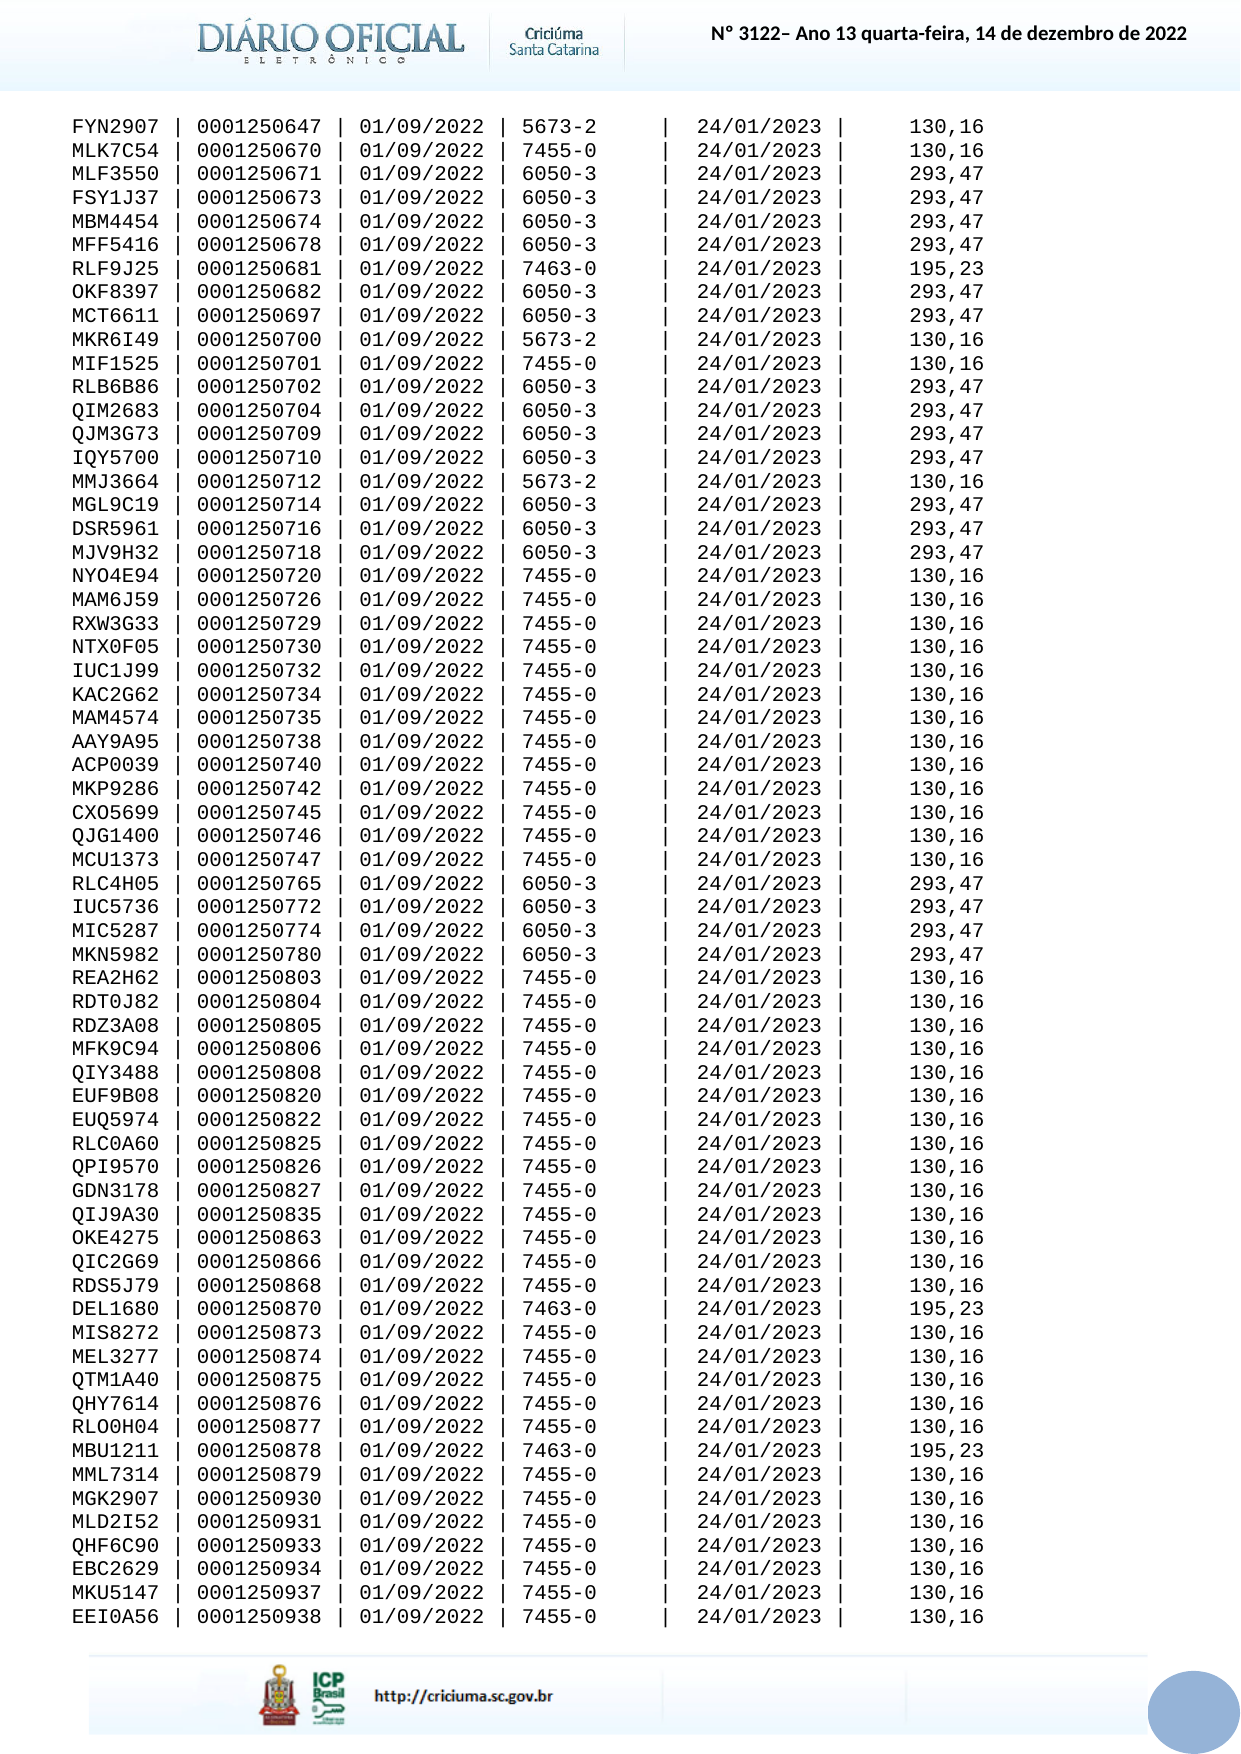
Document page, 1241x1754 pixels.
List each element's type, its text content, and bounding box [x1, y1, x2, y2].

text MEL3277 | 0001250874 | 01/09/2022 | 7455-0 | 24/01/2023 | 130,16 [59, 1346, 1167, 1369]
text RLO0H04 | 0001250877 | 01/09/2022 | 7455-0 | 24/01/2023 | 130,16 [59, 1417, 1167, 1440]
text DEL1680 | 0001250870 | 01/09/2022 | 7463-0 | 24/01/2023 | 195,23 [59, 1298, 1167, 1322]
text QIJ9A30 | 0001250835 | 01/09/2022 | 7455-0 | 24/01/2023 | 130,16 [59, 1204, 1167, 1227]
text MFF5416 | 0001250678 | 01/09/2022 | 6050-3 | 24/01/2023 | 293,47 [59, 234, 1167, 258]
text MML7314 | 0001250879 | 01/09/2022 | 7455-0 | 24/01/2023 | 130,16 [59, 1464, 1167, 1487]
text MLF3550 | 0001250671 | 01/09/2022 | 6050-3 | 24/01/2023 | 293,47 [59, 163, 1167, 187]
text MBM4454 | 0001250674 | 01/09/2022 | 6050-3 | 24/01/2023 | 293,47 [59, 211, 1167, 234]
text REA2H62 | 0001250803 | 01/09/2022 | 7455-0 | 24/01/2023 | 130,16 [59, 967, 1167, 991]
text EUQ5974 | 0001250822 | 01/09/2022 | 7455-0 | 24/01/2023 | 130,16 [59, 1109, 1167, 1133]
text GDN3178 | 0001250827 | 01/09/2022 | 7455-0 | 24/01/2023 | 130,16 [59, 1180, 1167, 1204]
text IUC1J99 | 0001250732 | 01/09/2022 | 7455-0 | 24/01/2023 | 130,16 [59, 660, 1167, 683]
text FSY1J37 | 0001250673 | 01/09/2022 | 6050-3 | 24/01/2023 | 293,47 [59, 187, 1167, 211]
text MGK2907 | 0001250930 | 01/09/2022 | 7455-0 | 24/01/2023 | 130,16 [59, 1487, 1167, 1511]
text RLB6B86 | 0001250702 | 01/09/2022 | 6050-3 | 24/01/2023 | 293,47 [59, 376, 1167, 400]
text MMJ3664 | 0001250712 | 01/09/2022 | 5673-2 | 24/01/2023 | 130,16 [59, 471, 1167, 494]
text RLF9J25 | 0001250681 | 01/09/2022 | 7463-0 | 24/01/2023 | 195,23 [59, 258, 1167, 282]
text MIF1525 | 0001250701 | 01/09/2022 | 7455-0 | 24/01/2023 | 130,16 [59, 352, 1167, 376]
text RDS5J79 | 0001250868 | 01/09/2022 | 7455-0 | 24/01/2023 | 130,16 [59, 1275, 1167, 1298]
text MAM4574 | 0001250735 | 01/09/2022 | 7455-0 | 24/01/2023 | 130,16 [59, 707, 1167, 731]
text FYN2907 | 0001250647 | 01/09/2022 | 5673-2 | 24/01/2023 | 130,16 [59, 116, 1167, 140]
text RLC0A60 | 0001250825 | 01/09/2022 | 7455-0 | 24/01/2023 | 130,16 [59, 1133, 1167, 1156]
text AAY9A95 | 0001250738 | 01/09/2022 | 7455-0 | 24/01/2023 | 130,16 [59, 731, 1167, 754]
text NYO4E94 | 0001250720 | 01/09/2022 | 7455-0 | 24/01/2023 | 130,16 [59, 565, 1167, 589]
text QJG1400 | 0001250746 | 01/09/2022 | 7455-0 | 24/01/2023 | 130,16 [59, 825, 1167, 849]
text MLK7C54 | 0001250670 | 01/09/2022 | 7455-0 | 24/01/2023 | 130,16 [59, 140, 1167, 163]
text MLD2I52 | 0001250931 | 01/09/2022 | 7455-0 | 24/01/2023 | 130,16 [59, 1511, 1167, 1535]
text EEI0A56 | 0001250938 | 01/09/2022 | 7455-0 | 24/01/2023 | 130,16 [59, 1606, 1167, 1629]
text QIY3488 | 0001250808 | 01/09/2022 | 7455-0 | 24/01/2023 | 130,16 [59, 1062, 1167, 1086]
text IQY5700 | 0001250710 | 01/09/2022 | 6050-3 | 24/01/2023 | 293,47 [59, 447, 1167, 471]
text RDZ3A08 | 0001250805 | 01/09/2022 | 7455-0 | 24/01/2023 | 130,16 [59, 1014, 1167, 1038]
text MKU5147 | 0001250937 | 01/09/2022 | 7455-0 | 24/01/2023 | 130,16 [59, 1582, 1167, 1606]
text MCT6611 | 0001250697 | 01/09/2022 | 6050-3 | 24/01/2023 | 293,47 [59, 305, 1167, 329]
text MBU1211 | 0001250878 | 01/09/2022 | 7463-0 | 24/01/2023 | 195,23 [59, 1440, 1167, 1464]
text NTX0F05 | 0001250730 | 01/09/2022 | 7455-0 | 24/01/2023 | 130,16 [59, 636, 1167, 660]
text RXW3G33 | 0001250729 | 01/09/2022 | 7455-0 | 24/01/2023 | 130,16 [59, 613, 1167, 636]
text MIC5287 | 0001250774 | 01/09/2022 | 6050-3 | 24/01/2023 | 293,47 [59, 920, 1167, 944]
text MIS8272 | 0001250873 | 01/09/2022 | 7455-0 | 24/01/2023 | 130,16 [59, 1322, 1167, 1346]
text EBC2629 | 0001250934 | 01/09/2022 | 7455-0 | 24/01/2023 | 130,16 [59, 1558, 1167, 1582]
text DSR5961 | 0001250716 | 01/09/2022 | 6050-3 | 24/01/2023 | 293,47 [59, 518, 1167, 542]
text MJV9H32 | 0001250718 | 01/09/2022 | 6050-3 | 24/01/2023 | 293,47 [59, 542, 1167, 565]
text QPI9570 | 0001250826 | 01/09/2022 | 7455-0 | 24/01/2023 | 130,16 [59, 1156, 1167, 1180]
text OKE4275 | 0001250863 | 01/09/2022 | 7455-0 | 24/01/2023 | 130,16 [59, 1227, 1167, 1251]
text MCU1373 | 0001250747 | 01/09/2022 | 7455-0 | 24/01/2023 | 130,16 [59, 849, 1167, 873]
text OKF8397 | 0001250682 | 01/09/2022 | 6050-3 | 24/01/2023 | 293,47 [59, 282, 1167, 305]
text MGL9C19 | 0001250714 | 01/09/2022 | 6050-3 | 24/01/2023 | 293,47 [59, 494, 1167, 518]
text ACP0039 | 0001250740 | 01/09/2022 | 7455-0 | 24/01/2023 | 130,16 [59, 754, 1167, 778]
text QHY7614 | 0001250876 | 01/09/2022 | 7455-0 | 24/01/2023 | 130,16 [59, 1393, 1167, 1417]
text MKP9286 | 0001250742 | 01/09/2022 | 7455-0 | 24/01/2023 | 130,16 [59, 778, 1167, 802]
text QHF6C90 | 0001250933 | 01/09/2022 | 7455-0 | 24/01/2023 | 130,16 [59, 1535, 1167, 1558]
text CXO5699 | 0001250745 | 01/09/2022 | 7455-0 | 24/01/2023 | 130,16 [59, 802, 1167, 825]
text QIM2683 | 0001250704 | 01/09/2022 | 6050-3 | 24/01/2023 | 293,47 [59, 400, 1167, 423]
text KAC2G62 | 0001250734 | 01/09/2022 | 7455-0 | 24/01/2023 | 130,16 [59, 683, 1167, 707]
text QJM3G73 | 0001250709 | 01/09/2022 | 6050-3 | 24/01/2023 | 293,47 [59, 423, 1167, 447]
text RLC4H05 | 0001250765 | 01/09/2022 | 6050-3 | 24/01/2023 | 293,47 [59, 873, 1167, 896]
text EUF9B08 | 0001250820 | 01/09/2022 | 7455-0 | 24/01/2023 | 130,16 [59, 1086, 1167, 1109]
text RDT0J82 | 0001250804 | 01/09/2022 | 7455-0 | 24/01/2023 | 130,16 [59, 991, 1167, 1014]
text MFK9C94 | 0001250806 | 01/09/2022 | 7455-0 | 24/01/2023 | 130,16 [59, 1038, 1167, 1062]
text QTM1A40 | 0001250875 | 01/09/2022 | 7455-0 | 24/01/2023 | 130,16 [59, 1369, 1167, 1393]
text MKR6I49 | 0001250700 | 01/09/2022 | 5673-2 | 24/01/2023 | 130,16 [59, 329, 1167, 352]
text MAM6J59 | 0001250726 | 01/09/2022 | 7455-0 | 24/01/2023 | 130,16 [59, 589, 1167, 613]
text QIC2G69 | 0001250866 | 01/09/2022 | 7455-0 | 24/01/2023 | 130,16 [59, 1251, 1167, 1275]
text IUC5736 | 0001250772 | 01/09/2022 | 6050-3 | 24/01/2023 | 293,47 [59, 896, 1167, 920]
text MKN5982 | 0001250780 | 01/09/2022 | 6050-3 | 24/01/2023 | 293,47 [59, 944, 1167, 967]
